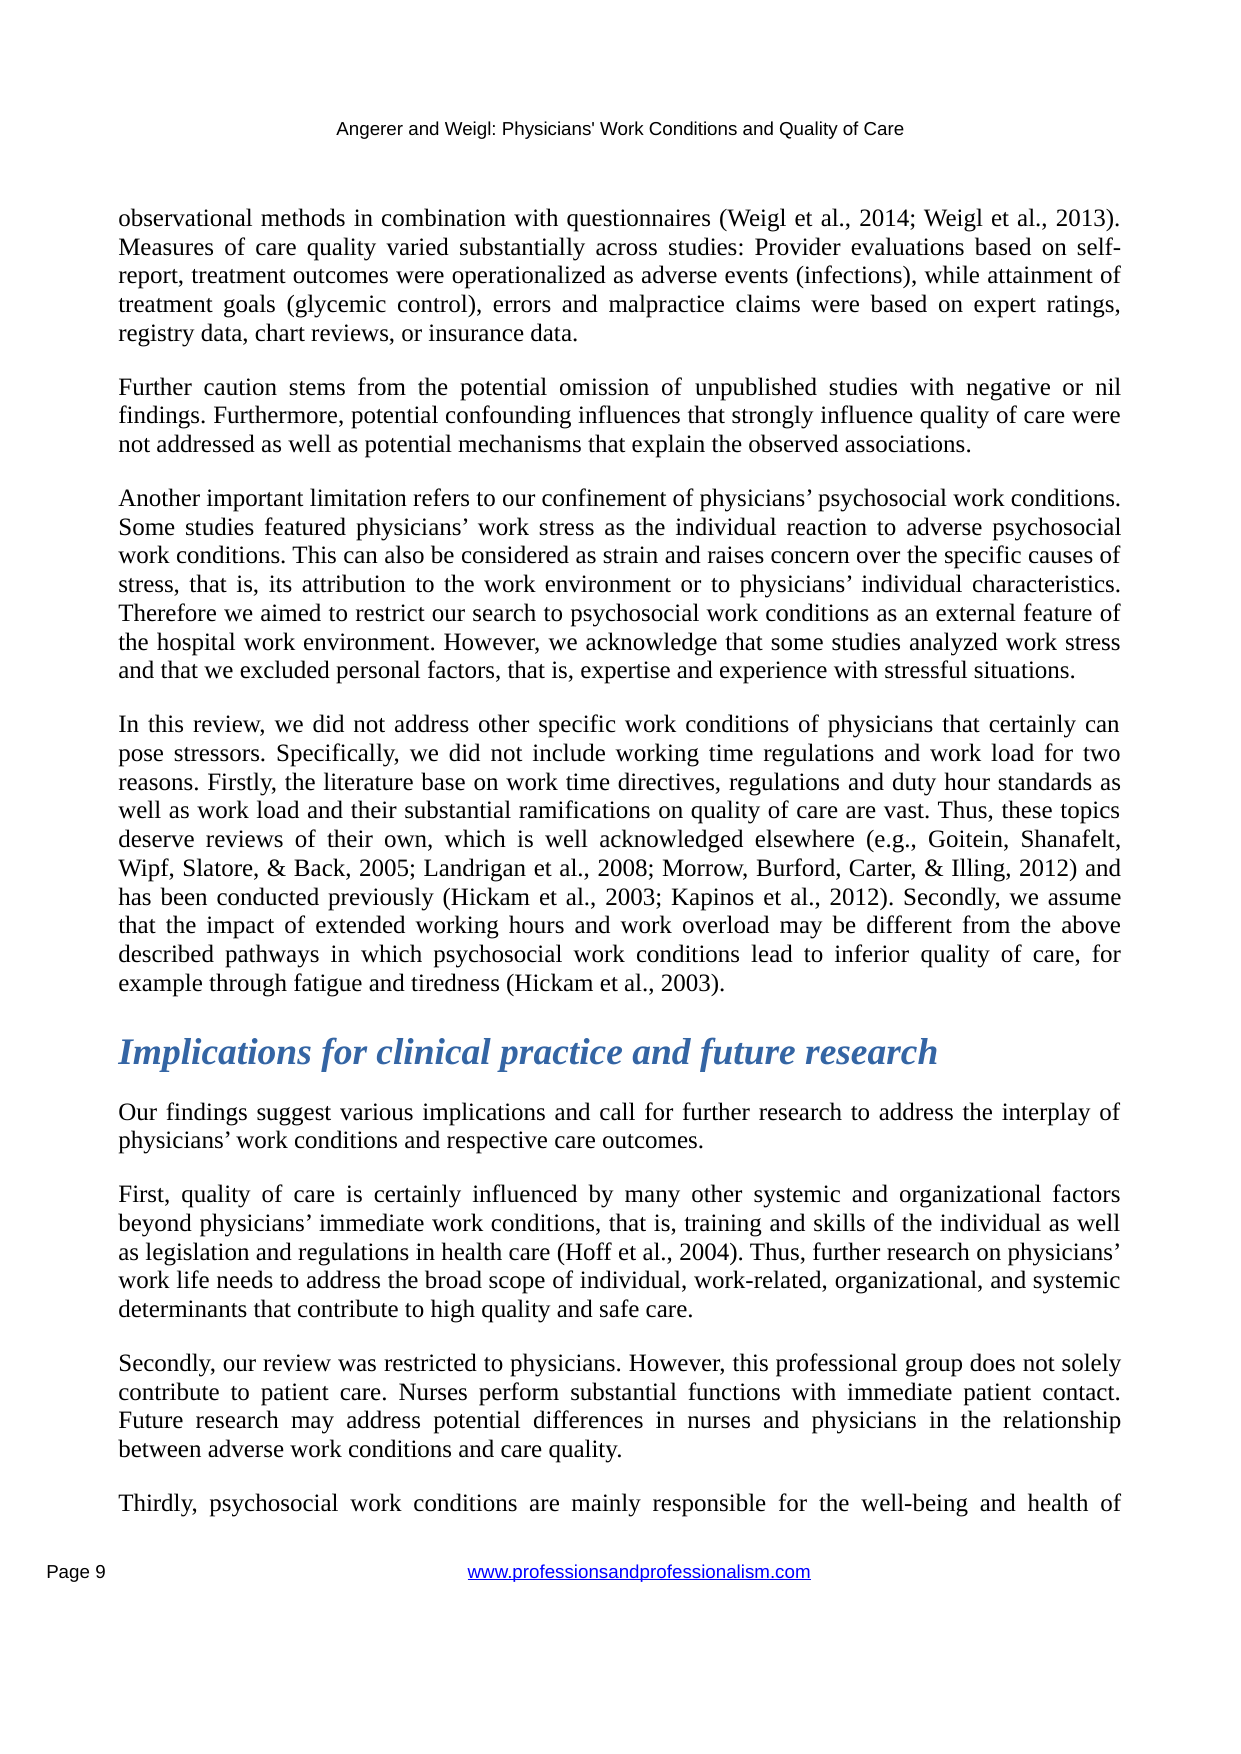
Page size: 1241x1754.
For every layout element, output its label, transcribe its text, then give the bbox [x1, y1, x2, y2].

text Our findings suggest various implications and call for further research to address the interplay of physicians’ work conditions and respective care outcomes. [118, 1097, 1122, 1154]
text Secondly, our review was restricted to physicians. However, this professional group does not solely contribute to patient care. Nurses perform substantial functions with immediate patient contact. Future research may address potential differences in nurses and physicians in the relationship between adverse work conditions and care quality. [118, 1348, 1122, 1463]
text In this review, we did not address other specific work conditions of physicians that certainly can pose stressors. Specifically, we did not include working time regulations and work load for two reasons. Firstly, the literature base on work time directives, regulations and duty hour standards as well as work load and their substantial ramifications on quality of care are vast. Thus, these topics deserve reviews of their own, which is well acknowledged elsewhere (e.g., Goitein, Shanafelt, Wipf, Slatore, & Back, 2005; Landrigan et al., 2008; Morrow, Burford, Carter, & Illing, 2012) and has been conducted previously (Hickam et al., 2003; Kapinos et al., 2012). Secondly, we assume that the impact of extended working hours and work overload may be different from the above described pathways in which psychosocial work conditions lead to inferior quality of care, for example through fatigue and tiredness (Hickam et al., 2003). [118, 709, 1122, 997]
text observational methods in combination with questionnaires (Weigl et al., 2014; Weigl et al., 2013). Measures of care quality varied substantially across studies: Provider evaluations based on self-report, treatment outcomes were operationalized as adverse events (infections), while attainment of treatment goals (glycemic control), errors and malpractice claims were based on expert ratings, registry data, chart reviews, or insurance data. [118, 203, 1122, 347]
text Further caution stems from the potential omission of unpublished studies with negative or nil findings. Furthermore, potential confounding influences that strongly influence quality of care were not addressed as well as potential mechanisms that explain the observed associations. [118, 372, 1122, 458]
text Thirdly, psychosocial work conditions are mainly responsible for the well-being and health of [118, 1488, 1122, 1517]
subtitle Implications for clinical practice and future research [118, 1034, 1064, 1072]
text First, quality of care is certainly influenced by many other systemic and organizational factors beyond physicians’ immediate work conditions, that is, training and skills of the individual as well as legislation and regulations in health care (Hoff et al., 2004). Thus, further research on physicians’ work life needs to address the broad scope of individual, work-related, organizational, and systemic determinants that contribute to high quality and safe care. [118, 1179, 1122, 1323]
text Another important limitation refers to our confinement of physicians’ psychosocial work conditions. Some studies featured physicians’ work stress as the individual reaction to adverse psychosocial work conditions. This can also be considered as strain and raises concern over the specific causes of stress, that is, its attribution to the work environment or to physicians’ individual characteristics. Therefore we aimed to restrict our search to psychosocial work conditions as an external feature of the hospital work environment. However, we acknowledge that some studies analyzed work stress and that we excluded personal factors, that is, expertise and experience with stressful situations. [118, 483, 1122, 684]
